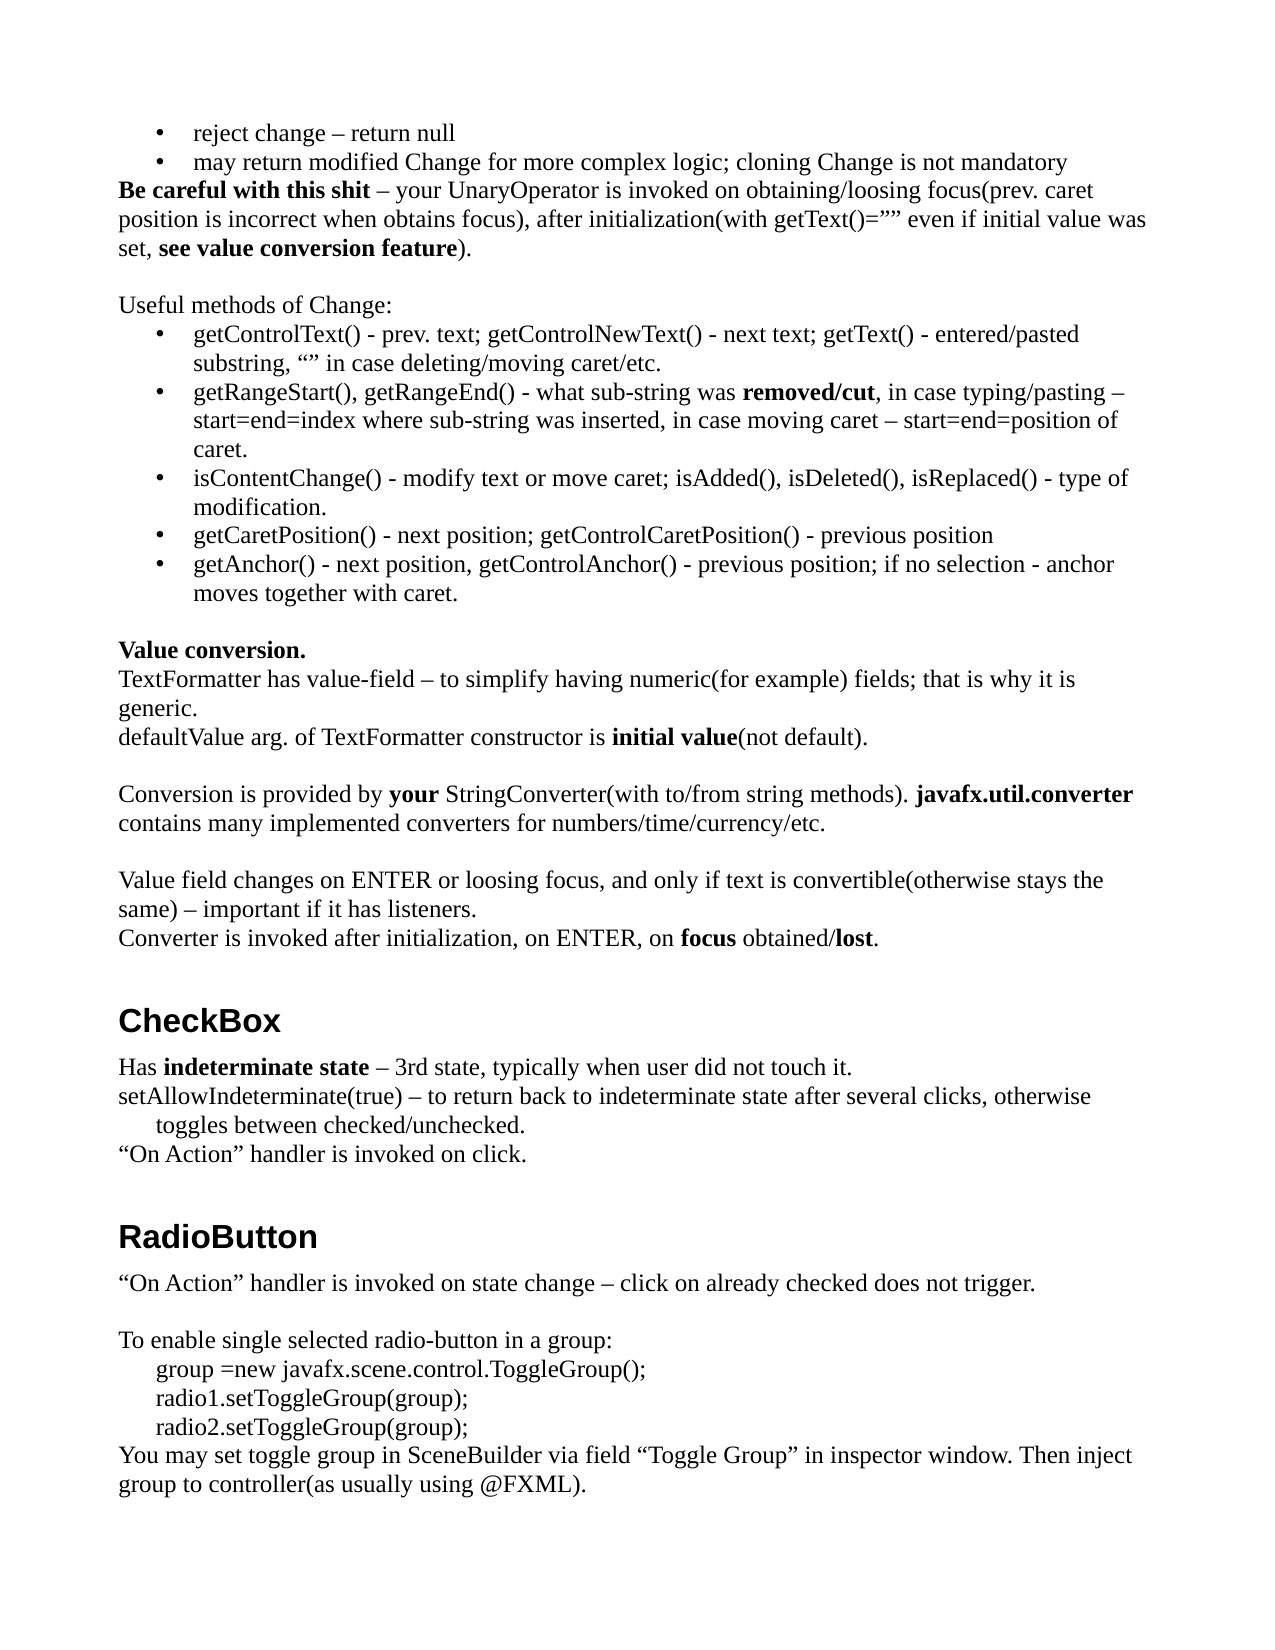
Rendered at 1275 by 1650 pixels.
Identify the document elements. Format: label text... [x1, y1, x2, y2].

text To enable single selected radio-button in a group: [118, 1325, 1157, 1354]
text TextFormatter has value-field – to simplify having numeric(for example) fields; that is why it is generic. [118, 664, 1157, 722]
text Conversion is provided by your StringConverter(with to/from string methods). javafx.util.converter contains many implemented converters for numbers/time/currency/etc. [118, 779, 1157, 837]
text setAllowIndeterminate(true) – to return back to indeterminate state after several clicks, otherwise toggles between checked/unchecked. [118, 1081, 1157, 1139]
list isContentChange() - modify text or move caret; isAdded(), isDeleted(), isReplaced() - type of modification. [156, 463, 1157, 521]
text “On Action” handler is invoked on state change – click on already checked does not trigger. [118, 1268, 1157, 1297]
text Useful methods of Change: [118, 291, 1157, 319]
text Has indeterminate state – 3rd state, typically when user did not touch it. [118, 1052, 1157, 1081]
list may return modified Change for more complex logic; cloning Change is not mandatory [156, 147, 1157, 176]
list getControlText() - prev. text; getControlNewText() - next text; getText() - entered/pasted substring, “” in case deleting/moving caret/etc. [156, 319, 1157, 377]
text group =new javafx.scene.control.ToggleGroup(); [156, 1354, 1157, 1383]
list getAnchor() - next position, getControlAnchor() - previous position; if no selection - anchor moves together with caret. [156, 549, 1157, 607]
text radio2.setToggleGroup(group); [156, 1412, 1157, 1440]
text Converter is invoked after initialization, on ENTER, on focus obtained/lost. [118, 923, 1157, 952]
text Value conversion. [118, 636, 1157, 664]
list reject change – return null [156, 118, 1157, 147]
text “On Action” handler is invoked on click. [118, 1139, 1157, 1167]
text radio1.setToggleGroup(group); [156, 1383, 1157, 1412]
text defaultValue arg. of TextFormatter constructor is initial value(not default). [118, 722, 1157, 751]
text Be careful with this shit – your UnaryOperator is invoked on obtaining/loosing focus(prev. caret position is incorrect when obtains focus), after initialization(with getText()=”” even if initial value was set, see value conversion feature). [118, 176, 1157, 262]
subtitle RadioButton [118, 1217, 1157, 1255]
text Value field changes on ENTER or loosing focus, and only if text is convertible(otherwise stays the same) – important if it has listeners. [118, 866, 1157, 923]
list getCaretPosition() - next position; getControlCaretPosition() - previous position [156, 521, 1157, 549]
text You may set toggle group in SceneBuilder via field “Toggle Group” in inspector window. Then inject group to controller(as usually using @FXML). [118, 1440, 1157, 1498]
subtitle CheckBox [118, 1001, 1157, 1040]
list getRangeStart(), getRangeEnd() - what sub-string was removed/cut, in case typing/pasting – start=end=index where sub-string was inserted, in case moving caret – start=end=position of caret. [156, 377, 1157, 463]
